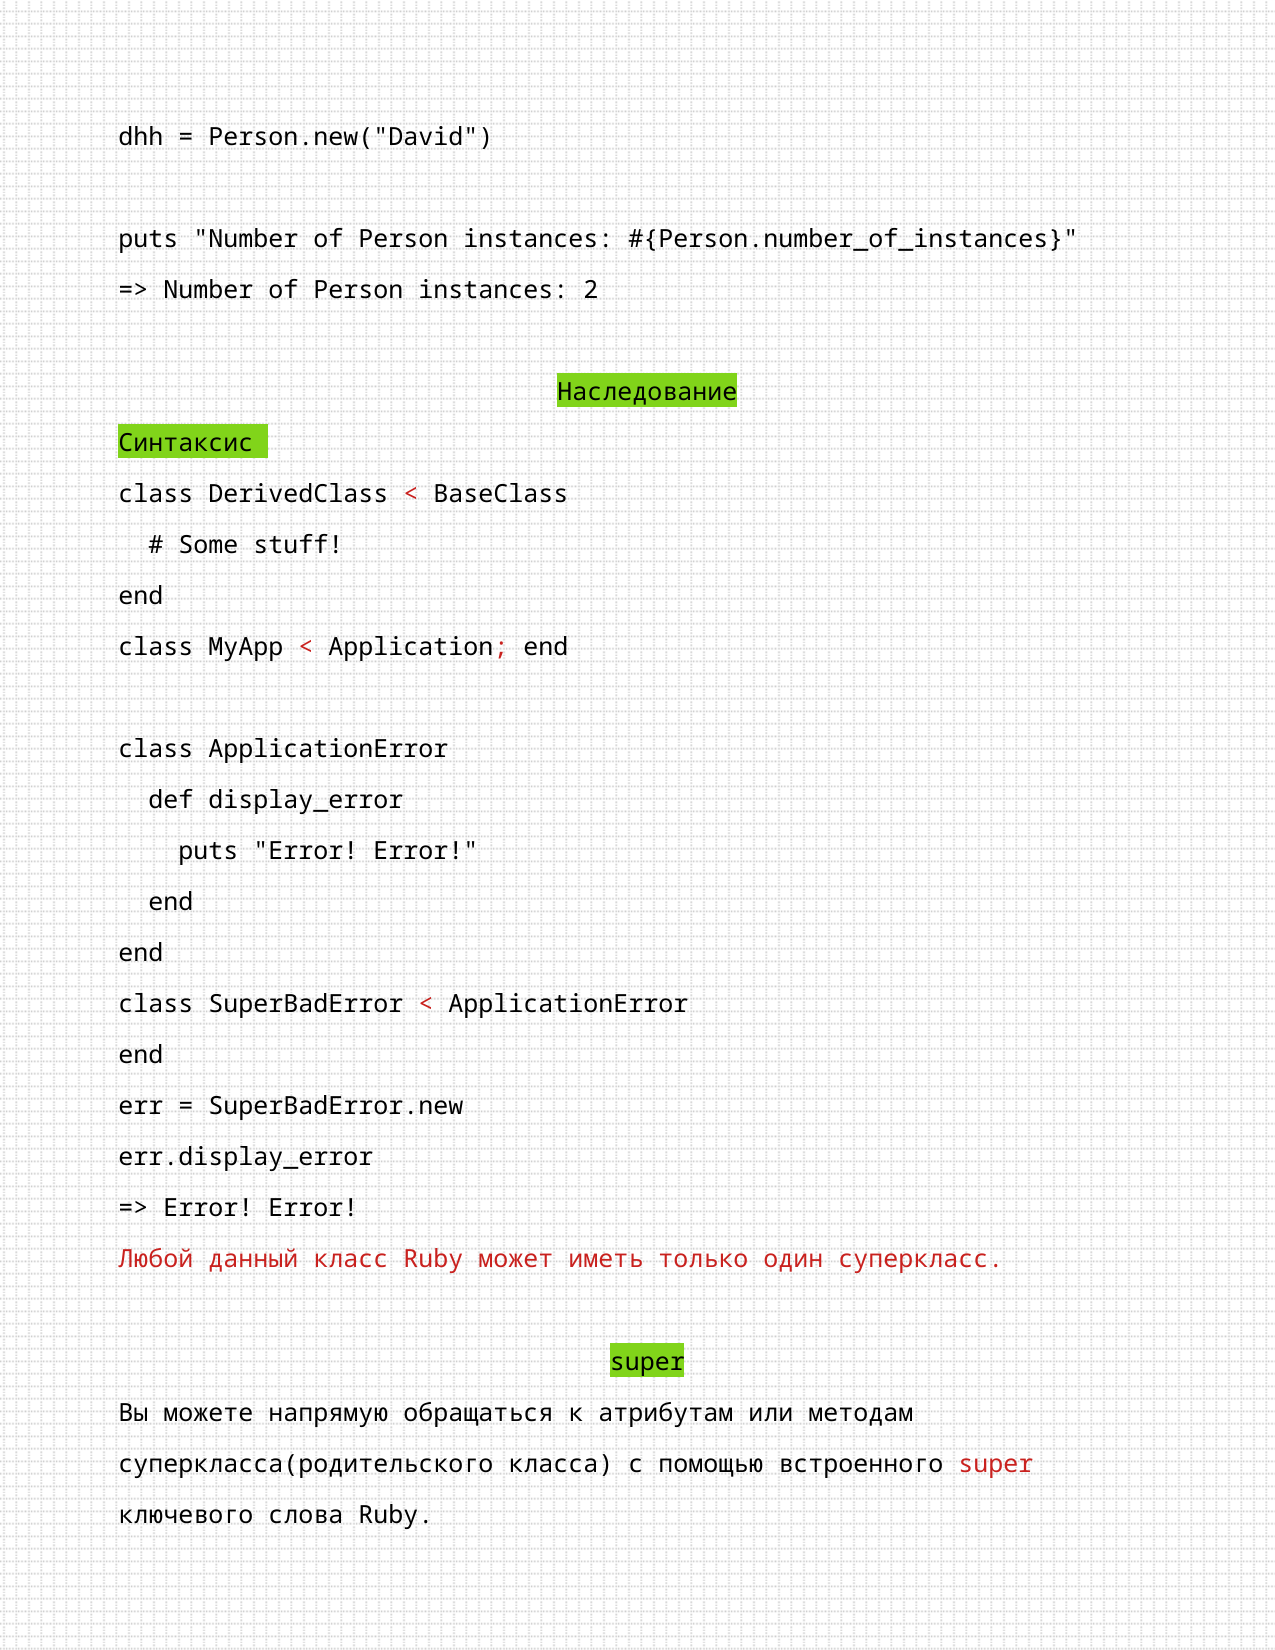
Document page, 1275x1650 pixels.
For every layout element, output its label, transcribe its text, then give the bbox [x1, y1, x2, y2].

text => Number of Person instances: 2 [118, 271, 1176, 305]
text class MyApp < Application; end [118, 628, 1176, 663]
text end [118, 884, 1176, 918]
text err.display_error [118, 1139, 1176, 1173]
text class SuperBadError < ApplicationError [118, 986, 1176, 1020]
text puts "Number of Person instances: #{Person.number_of_instances}" [118, 220, 1176, 254]
text puts "Error! Error!" [118, 833, 1176, 867]
text Синтаксис [118, 424, 1176, 458]
text Наследование [118, 373, 1176, 407]
text err = SuperBadError.new [118, 1088, 1176, 1122]
text def display_error [118, 782, 1176, 816]
text => Error! Error! [118, 1190, 1176, 1224]
text class DerivedClass < BaseClass [118, 475, 1176, 509]
text # Some stuff! [118, 526, 1176, 561]
text class ApplicationError [118, 731, 1176, 765]
text super [118, 1343, 1176, 1377]
picture [0, 0, 1275, 1650]
text end [118, 1037, 1176, 1071]
text Вы можете напрямую обращаться к атрибутам или методам суперкласса(родительского класса) с помощью встроенного super ключевого слова Ruby. [118, 1394, 1176, 1530]
text end [118, 577, 1176, 612]
text dhh = Person.new("David") [118, 118, 1176, 152]
text Любой данный класс Ruby может иметь только один суперкласс. [118, 1241, 1176, 1275]
text end [118, 935, 1176, 969]
